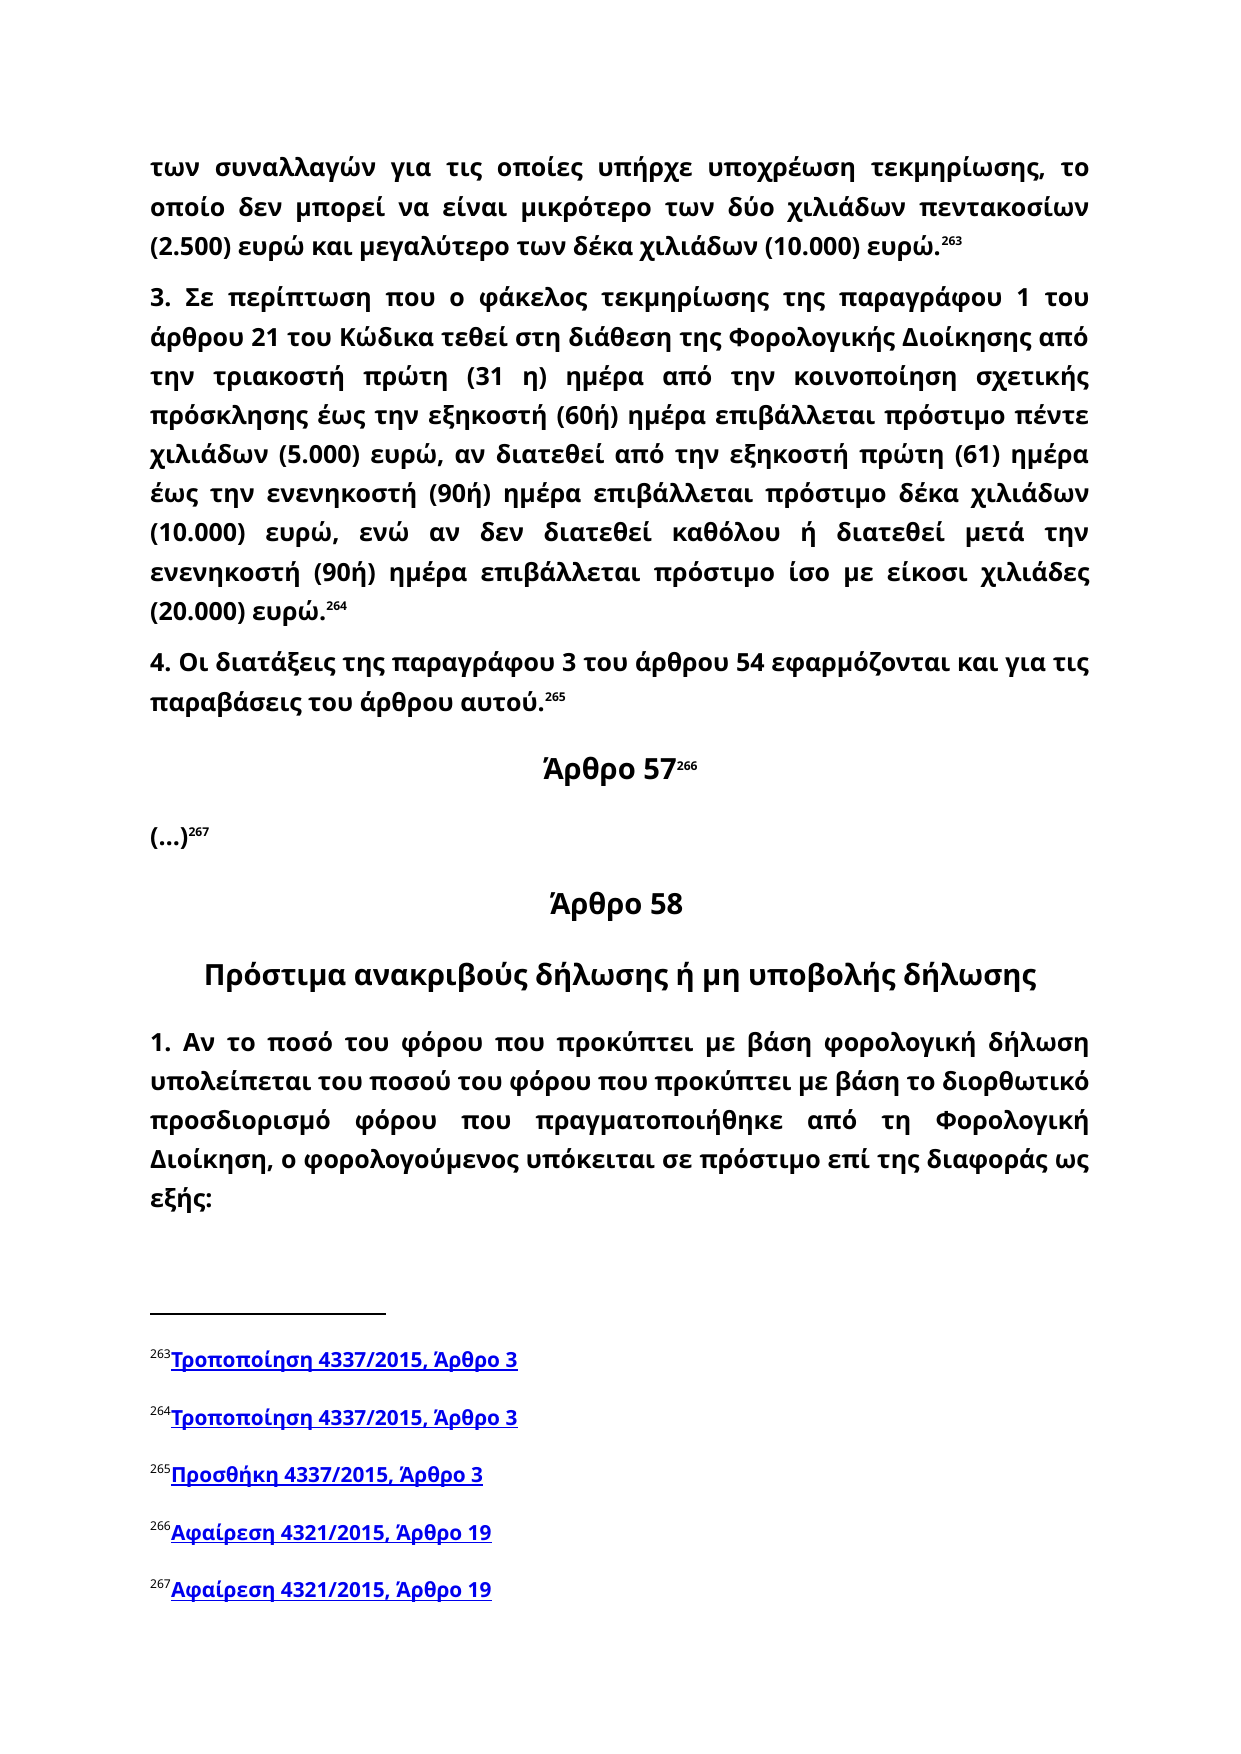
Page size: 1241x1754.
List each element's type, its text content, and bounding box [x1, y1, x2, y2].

text Τροποποίηση 4337/2015, Άρθρο 3 [150, 1345, 1090, 1373]
text 4. Οι διατάξεις της παραγράφου 3 του άρθρου 54 εφαρμόζονται και για τις παραβάσεις του άρθρου αυτού. [150, 645, 1090, 718]
text 3. Σε περίπτωση που ο φάκελος τεκμηρίωσης της παραγράφου 1 του άρθρου 21 του Κώδικα τεθεί στη διάθεση της Φορολογικής Διοίκησης από την τριακοστή πρώτη (31 η) ημέρα από την κοινοποίηση σχετικής πρόσκλησης έως την εξηκοστή (60ή) ημέρα επιβάλλεται πρόστιμο πέντε χιλιάδων (5.000) ευρώ, αν διατεθεί από την εξηκοστή πρώτη (61) ημέρα έως την ενενηκοστή (90ή) ημέρα επιβάλλεται πρόστιμο δέκα χιλιάδων (10.000) ευρώ, ενώ αν δεν διατεθεί καθόλου ή διατεθεί μετά την ενενηκοστή (90ή) ημέρα επιβάλλεται πρόστιμο ίσο με είκοσι χιλιάδες (20.000) ευρώ. [150, 280, 1090, 627]
text των συναλλαγών για τις οποίες υπήρχε υποχρέωση τεκμηρίωσης, το οποίο δεν μπορεί να είναι μικρότερο των δύο χιλιάδων πεντακοσίων (2.500) ευρώ και μεγαλύτερο των δέκα χιλιάδων (10.000) ευρώ. [150, 150, 1090, 262]
subtitle Άρθρο 58 [150, 883, 1090, 923]
text Τροποποίηση 4337/2015, Άρθρο 3 [150, 1403, 1090, 1431]
subtitle Άρθρο 57 [150, 748, 1090, 788]
subtitle Πρόστιμα ανακριβούς δήλωσης ή μη υποβολής δήλωσης [150, 954, 1090, 993]
text Αφαίρεση 4321/2015, Άρθρο 19 [150, 1576, 1090, 1604]
text 1. Αν το ποσό του φόρου που προκύπτει με βάση φορολογική δήλωση υπολείπεται του ποσού του φόρου που προκύπτει με βάση το διορθωτικό προσδιορισμό φόρου που πραγματοποιήθηκε από τη Φορολογική Διοίκηση, ο φορολογούμενος υπόκειται σε πρόστιμο επί της διαφοράς ως εξής: [150, 1024, 1090, 1215]
text Αφαίρεση 4321/2015, Άρθρο 19 [150, 1518, 1090, 1546]
text (…) [150, 819, 1090, 853]
text Προσθήκη 4337/2015, Άρθρο 3 [150, 1460, 1090, 1489]
